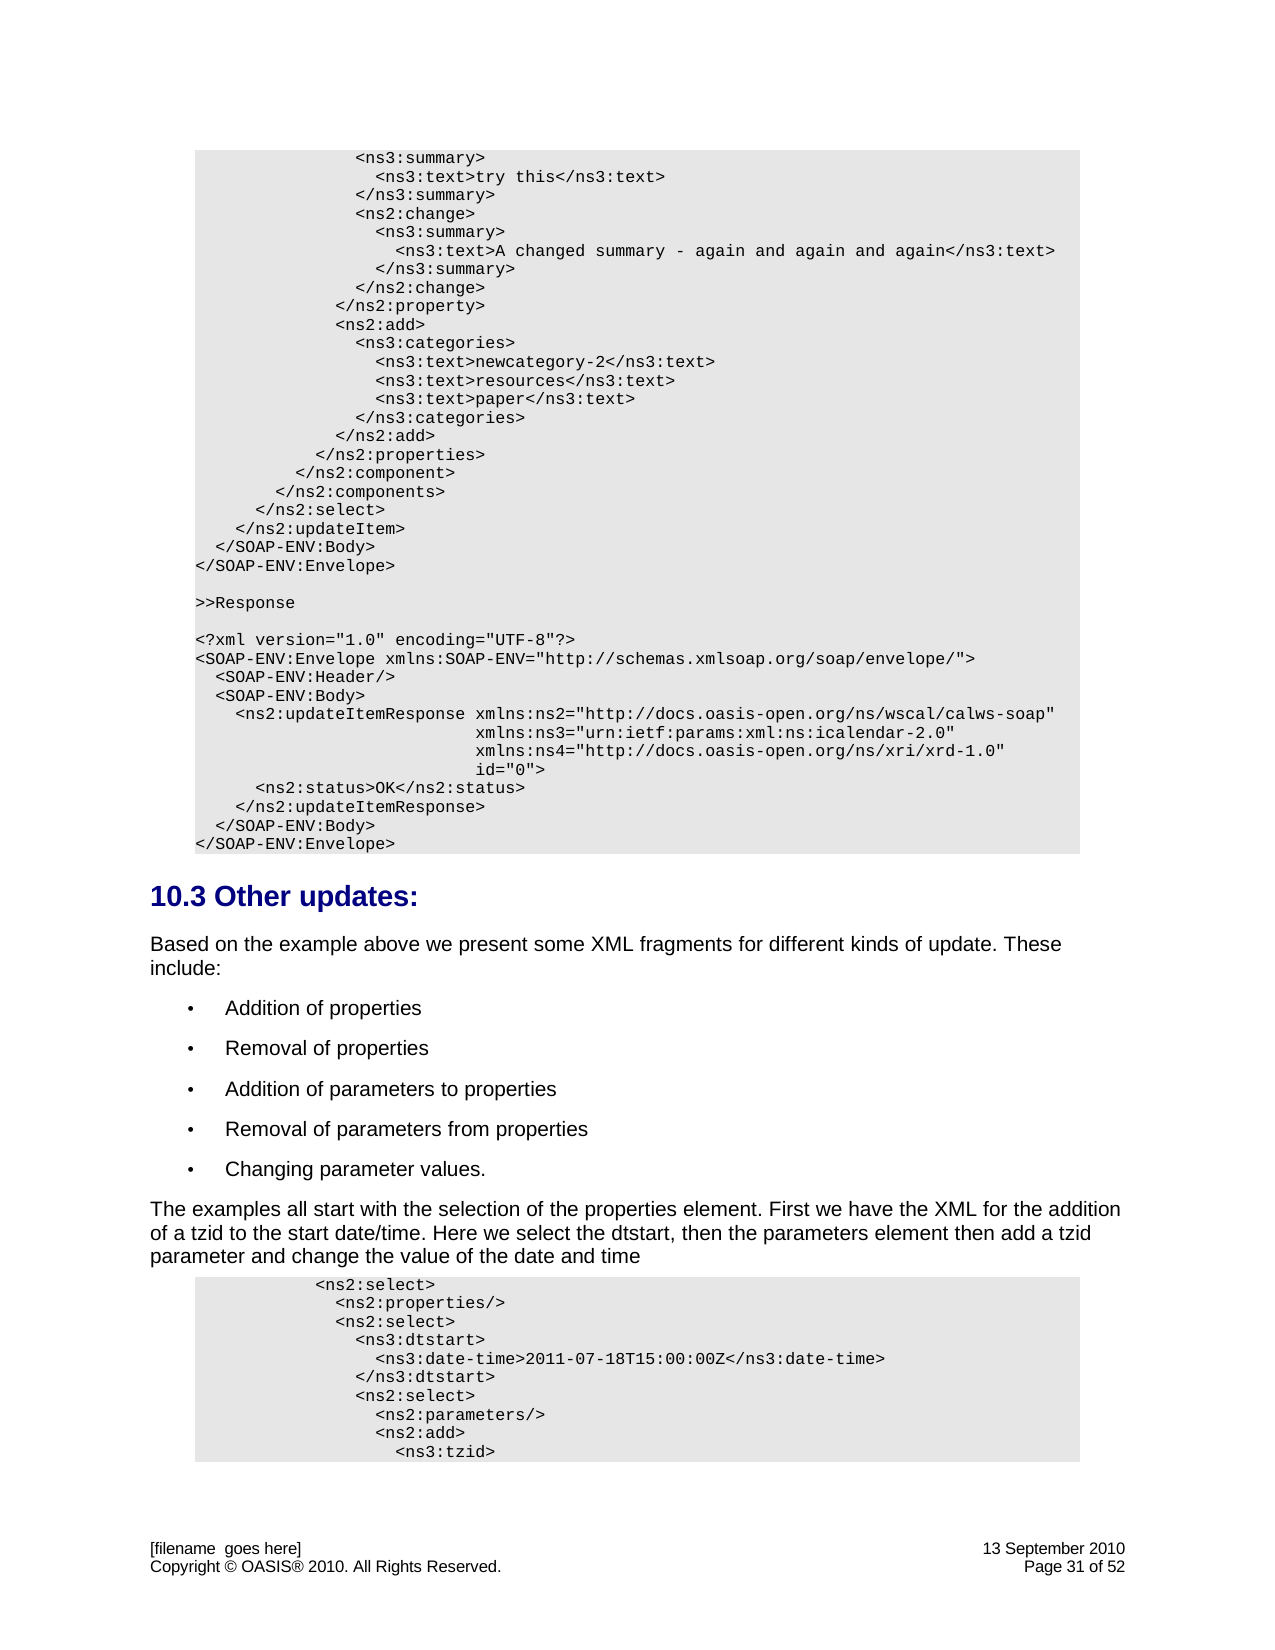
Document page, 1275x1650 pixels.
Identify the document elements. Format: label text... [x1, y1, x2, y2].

text <ns3:text>A changed summary - again and again and again</ns3:text> [195, 243, 1080, 261]
text </ns2:change> [195, 280, 1080, 298]
text </ns2:add> [195, 428, 1080, 447]
text <ns2:select> [195, 1388, 1080, 1406]
text <?xml version="1.0" encoding="UTF-8"?> [195, 632, 1080, 651]
text <ns2:parameters/> [195, 1406, 1080, 1425]
text </SOAP-ENV:Envelope> [195, 836, 1080, 854]
text <ns3:text>paper</ns3:text> [195, 391, 1080, 409]
text </ns3:categories> [195, 409, 1080, 428]
list Changing parameter values. [187, 1157, 1125, 1181]
text </ns3:summary> [195, 261, 1080, 280]
text <ns3:text>newcategory-2</ns3:text> [195, 354, 1080, 372]
subtitle Other updates: [150, 879, 1125, 912]
text </ns3:dtstart> [195, 1369, 1080, 1388]
text <ns2:select> [195, 1277, 1080, 1295]
text <SOAP-ENV:Header/> [195, 669, 1080, 688]
list Addition of parameters to properties [187, 1077, 1125, 1101]
list Addition of properties [187, 997, 1125, 1020]
text <ns3:summary> [195, 224, 1080, 243]
text <ns2:properties/> [195, 1295, 1080, 1314]
text <ns3:text>try this</ns3:text> [195, 168, 1080, 187]
text <ns2:change> [195, 206, 1080, 224]
text </ns2:properties> [195, 447, 1080, 465]
list Removal of properties [187, 1037, 1125, 1060]
text </ns2:updateItemResponse> [195, 799, 1080, 817]
text xmlns:ns3="urn:ietf:params:xml:ns:icalendar-2.0" [195, 725, 1080, 743]
text >>Response [195, 595, 1080, 613]
text <ns3:categories> [195, 335, 1080, 354]
text <SOAP-ENV:Body> [195, 688, 1080, 706]
text The examples all start with the selection of the properties element. First we have the XML for the addition of a tzid to the start date/time. Here we select the dtstart, then the parameters element then add a tzid parameter and change the value of the date and time [150, 1198, 1125, 1268]
text </SOAP-ENV:Body> [195, 539, 1080, 558]
list Removal of parameters from properties [187, 1117, 1125, 1141]
text </ns2:components> [195, 484, 1080, 502]
text <ns3:summary> [195, 150, 1080, 168]
text <ns2:updateItemResponse xmlns:ns2="http://docs.oasis-open.org/ns/wscal/calws-soap" [195, 706, 1080, 725]
text <ns3:text>resources</ns3:text> [195, 372, 1080, 391]
text xmlns:ns4="http://docs.oasis-open.org/ns/xri/xrd-1.0" [195, 743, 1080, 762]
text <ns3:tzid> [195, 1443, 1080, 1462]
text id="0"> [195, 762, 1080, 780]
text </SOAP-ENV:Envelope> [195, 558, 1080, 576]
text </SOAP-ENV:Body> [195, 817, 1080, 836]
text <ns2:select> [195, 1314, 1080, 1332]
text Based on the example above we present some XML fragments for different kinds of update. These include: [150, 933, 1125, 980]
text </ns2:select> [195, 502, 1080, 521]
text <ns3:dtstart> [195, 1332, 1080, 1351]
text </ns2:updateItem> [195, 521, 1080, 539]
text <ns2:status>OK</ns2:status> [195, 780, 1080, 799]
text <ns2:add> [195, 317, 1080, 335]
text </ns2:property> [195, 298, 1080, 317]
text <ns3:date-time>2011-07-18T15:00:00Z</ns3:date-time> [195, 1351, 1080, 1369]
text <ns2:add> [195, 1425, 1080, 1443]
text <SOAP-ENV:Envelope xmlns:SOAP-ENV="http://schemas.xmlsoap.org/soap/envelope/"> [195, 651, 1080, 669]
text </ns2:component> [195, 465, 1080, 484]
text </ns3:summary> [195, 187, 1080, 206]
